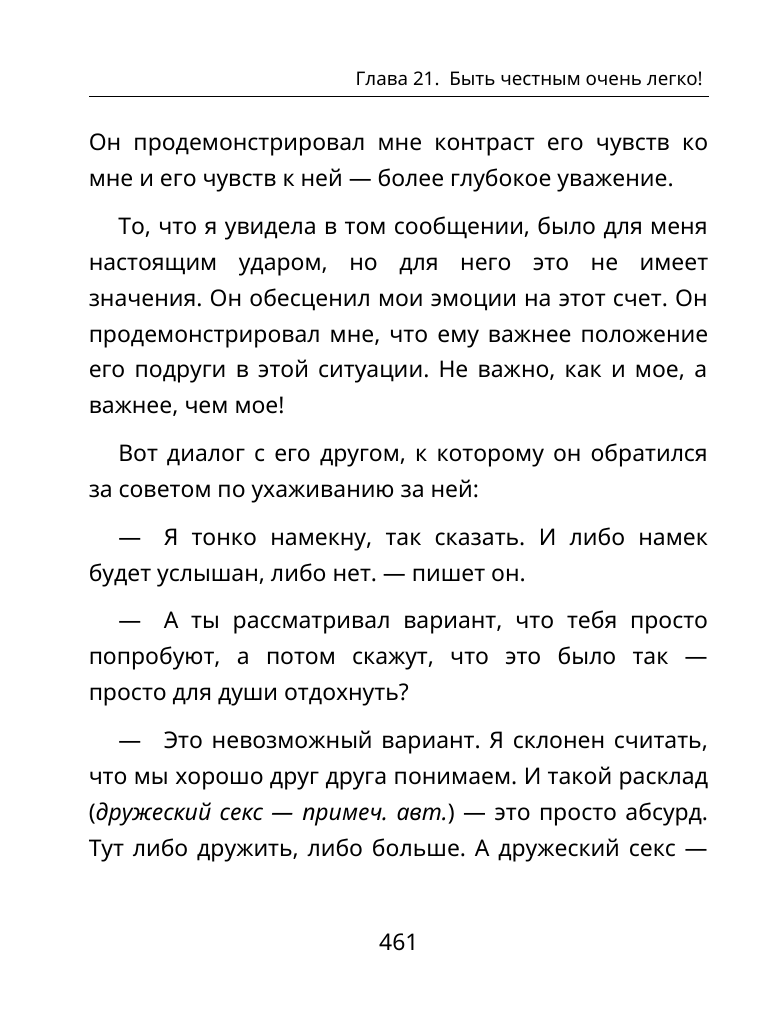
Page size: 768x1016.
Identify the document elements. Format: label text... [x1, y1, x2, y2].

text То, что я увидела в том сообщении, было для меня настоящим ударом, но для него это не имеет значения. Он обесценил мои эмоции на этот счет. Он продемонстрировал мне, что ему важнее положение его подруги в этой ситуации. Не важно, как и мое, а важнее, чем мое! [88, 210, 709, 421]
text Вот диалог с его другом, к которому он обратился за советом по ухаживанию за ней: [88, 437, 709, 504]
list Это невозможный вариант. Я склонен считать, что мы хорошо друг друга понимаем. И такой расклад (дружеский секс — примеч. авт.) — это просто абсурд. Тут либо дружить, либо больше. А дружеский секс — [88, 724, 709, 863]
list Я тонко намекну, так сказать. И либо намек будет услышан, либо нет. — пишет он. [88, 521, 709, 588]
list А ты рассматривал вариант, что тебя просто попробуют, а потом скажут, что это было так — просто для души отдохнуть? [88, 604, 709, 707]
text Он продемонстрировал мне контраст его чувств ко мне и его чувств к ней — более глубокое уважение. [88, 126, 709, 193]
